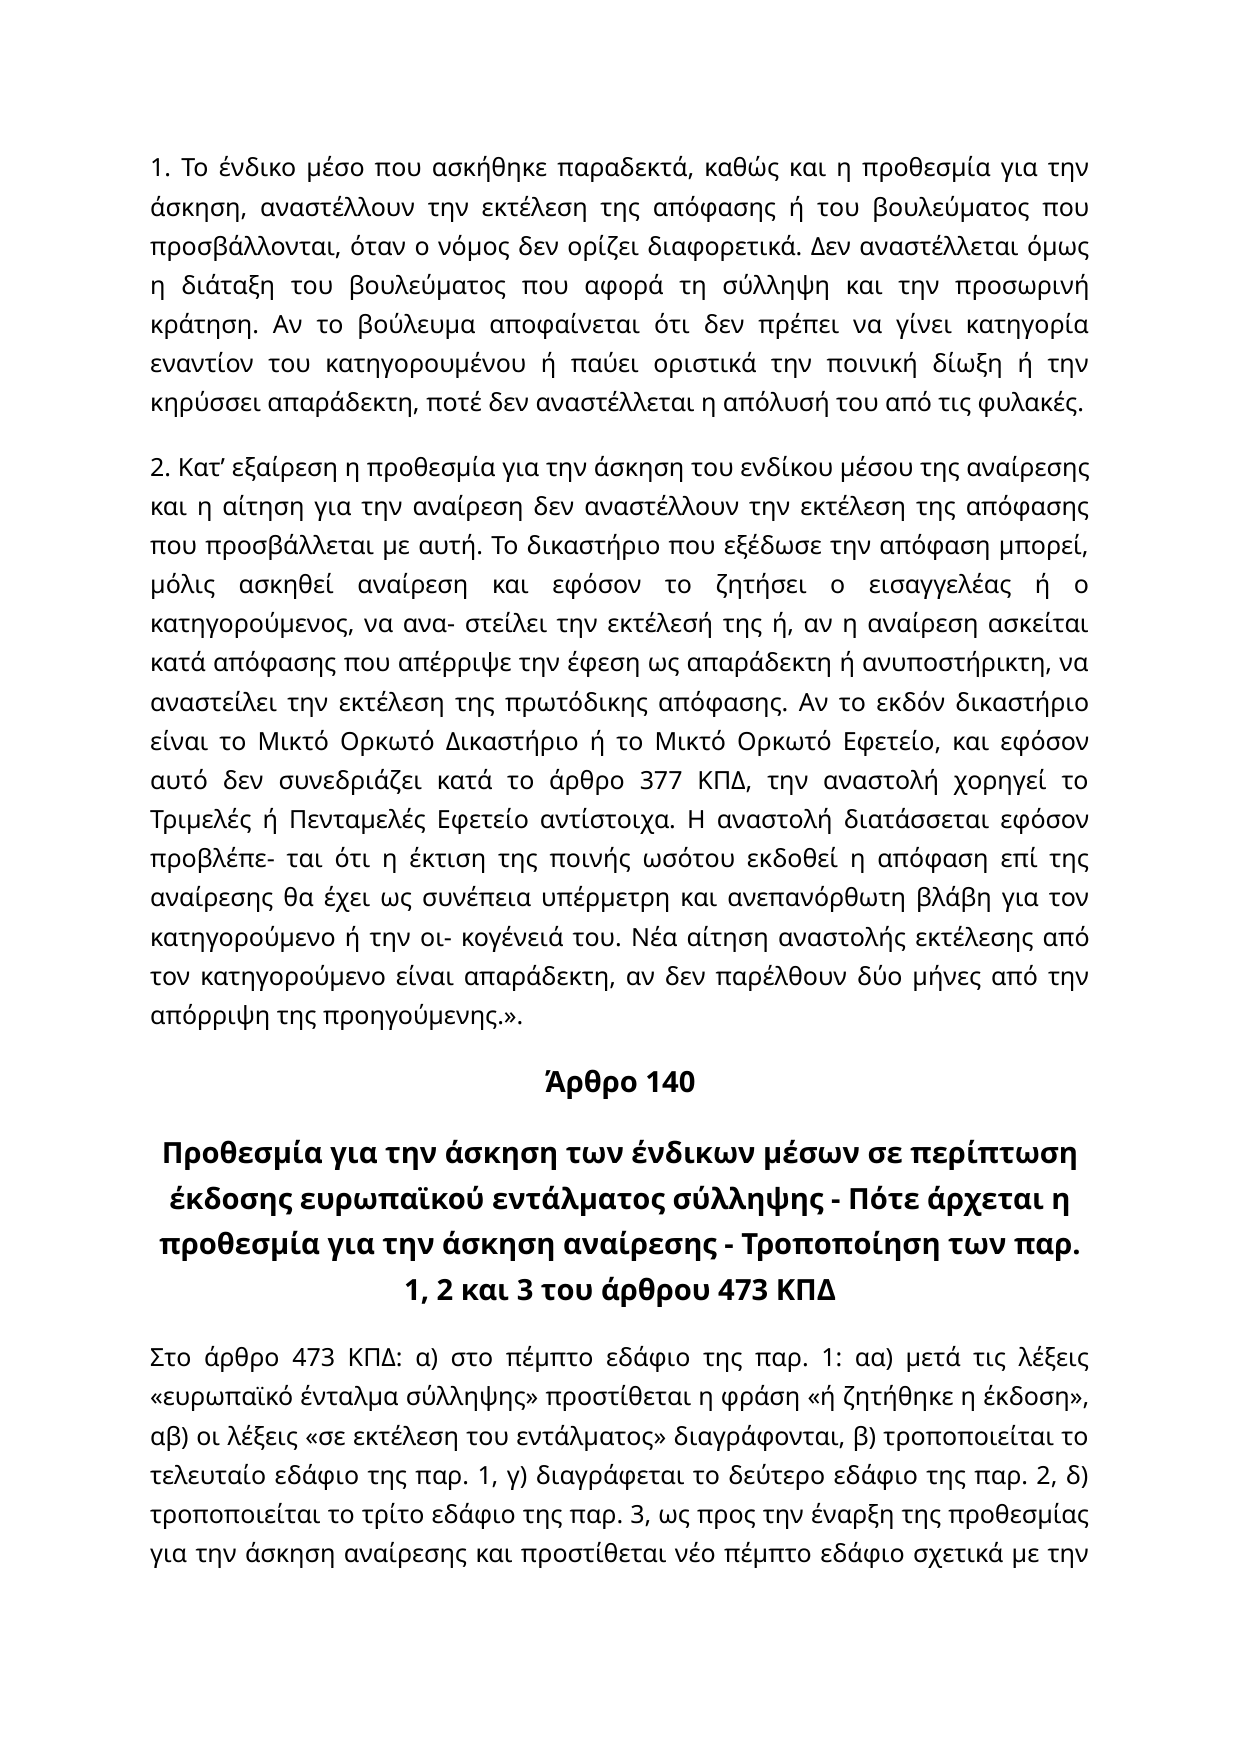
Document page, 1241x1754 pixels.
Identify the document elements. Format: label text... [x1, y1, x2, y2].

subtitle Άρθρο 140 [150, 1062, 1090, 1101]
text 1. Το ένδικο μέσο που ασκήθηκε παραδεκτά, καθώς και η προθεσμία για την άσκηση, αναστέλλουν την εκτέλεση της απόφασης ή του βουλεύματος που προσβάλλονται, όταν ο νόμος δεν ορίζει διαφορετικά. Δεν αναστέλλεται όμως η διάταξη του βουλεύματος που αφορά τη σύλληψη και την προσωρινή κράτηση. Αν το βούλευμα αποφαίνεται ότι δεν πρέπει να γίνει κατηγορία εναντίον του κατηγορουμένου ή παύει οριστικά την ποινική δίωξη ή την κηρύσσει απαράδεκτη, ποτέ δεν αναστέλλεται η απόλυσή του από τις φυλακές. [150, 150, 1090, 419]
text 2. Κατ’ εξαίρεση η προθεσμία για την άσκηση του ενδίκου μέσου της αναίρεσης και η αίτηση για την αναίρεση δεν αναστέλλουν την εκτέλεση της απόφασης που προσβάλλεται με αυτή. Το δικαστήριο που εξέδωσε την απόφαση μπορεί, μόλις ασκηθεί αναίρεση και εφόσον το ζητήσει ο εισαγγελέας ή ο κατηγορούμενος, να ανα- στείλει την εκτέλεσή της ή, αν η αναίρεση ασκείται κατά απόφασης που απέρριψε την έφεση ως απαράδεκτη ή ανυποστήρικτη, να αναστείλει την εκτέλεση της πρωτόδικης απόφασης. Αν το εκδόν δικαστήριο είναι το Μικτό Ορκωτό Δικαστήριο ή το Μικτό Ορκωτό Εφετείο, και εφόσον αυτό δεν συνεδριάζει κατά το άρθρο 377 ΚΠΔ, την αναστολή χορηγεί το Τριμελές ή Πενταμελές Εφετείο αντίστοιχα. Η αναστολή διατάσσεται εφόσον προβλέπε- ται ότι η έκτιση της ποινής ωσότου εκδοθεί η απόφαση επί της αναίρεσης θα έχει ως συνέπεια υπέρμετρη και ανεπανόρθωτη βλάβη για τον κατηγορούμενο ή την οι- κογένειά του. Νέα αίτηση αναστολής εκτέλεσης από τον κατηγορούμενο είναι απαράδεκτη, αν δεν παρέλθουν δύο μήνες από την απόρριψη της προηγούμενης.». [150, 449, 1090, 1032]
subtitle Προθεσμία για την άσκηση των ένδικων μέσων σε περίπτωση έκδοσης ευρωπαϊκού εντάλματος σύλληψης - Πότε άρχεται η προθεσμία για την άσκηση αναίρεσης - Τροποποίηση των παρ. 1, 2 και 3 του άρθρου 473 ΚΠΔ [150, 1132, 1090, 1309]
text Στο άρθρο 473 ΚΠΔ: α) στο πέμπτο εδάφιο της παρ. 1: αα) μετά τις λέξεις «ευρωπαϊκό ένταλμα σύλληψης» προστίθεται η φράση «ή ζητήθηκε η έκδοση», αβ) οι λέξεις «σε εκτέλεση του εντάλματος» διαγράφονται, β) τροποποιείται το τελευταίο εδάφιο της παρ. 1, γ) διαγράφεται το δεύτερο εδάφιο της παρ. 2, δ) τροποποιείται το τρίτο εδάφιο της παρ. 3, ως προς την έναρξη της προθεσμίας για την άσκηση αναίρεσης και προστίθεται νέο πέμπτο εδάφιο σχετικά με την [150, 1340, 1090, 1570]
